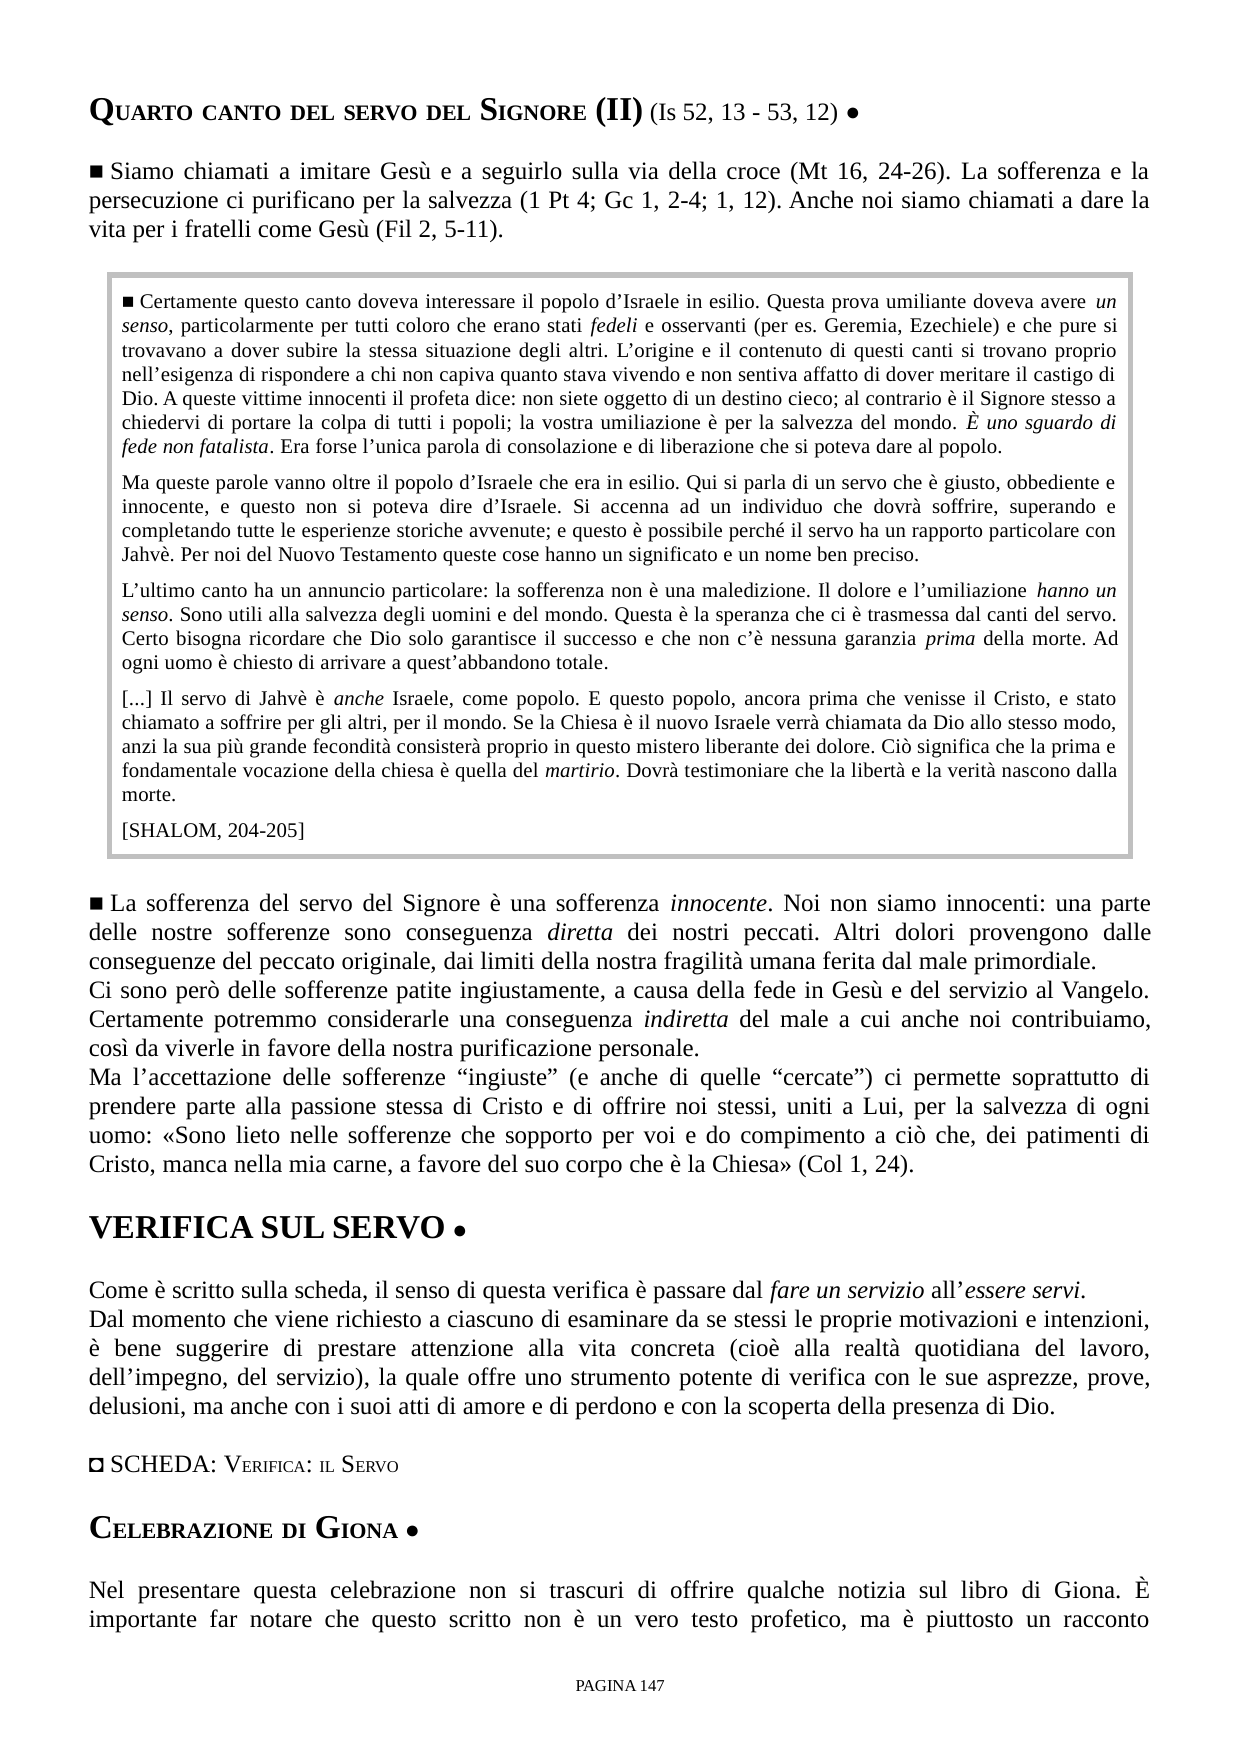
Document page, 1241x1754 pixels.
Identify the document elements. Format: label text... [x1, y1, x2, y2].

text ■ Siamo chiamati a imitare Gesù e a seguirlo sulla via della croce (Mt 16, 24-26). La sofferenza e la persecuzione ci purificano per la salvezza (1 Pt 4; Gc 1, 2-4; 1, 12). Anche noi siamo chiamati a dare la vita per i fratelli come Gesù (Fil 2, 5-11). [88, 156, 1152, 243]
text ■ La sofferenza del servo del Signore è una sofferenza innocente. Noi non siamo innocenti: una parte delle nostre sofferenze sono conseguenza diretta dei nostri peccati. Altri dolori provengono dalle conseguenze del peccato originale, dai limiti della nostra fragilità umana ferita dal male primordiale. [88, 888, 1152, 975]
text Ci sono però delle sofferenze patite ingiustamente, a causa della fede in Gesù e del servizio al Vangelo. Certamente potremmo considerarle una conseguenza indiretta del male a cui anche noi contribuiamo, così da viverle in favore della nostra purificazione personale. [88, 975, 1152, 1062]
table_header ■ Certamente questo canto doveva interessare il popolo d’Israele in esilio. Questa prova umiliante doveva avere un senso, particolarmente per tutti coloro che erano stati fedeli e osservanti (per es. Geremia, Ezechiele) e che pure si trovavano a dover subire la stessa situazione degli altri. L’origine e il contenuto di questi canti si trovano proprio nell’esigenza di rispondere a chi non capiva quanto stava vivendo e non sentiva affatto di dover meritare il castigo di Dio. A queste vittime innocenti il profeta dice: non siete oggetto di un destino cieco; al contrario è il Signore stesso a chiedervi di portare la colpa di tutti i popoli; la vostra umiliazione è per la salvezza del mondo. È uno sguardo di fede non fatalista. Era forse l’unica parola di consolazione e di liberazione che si poteva dare al popolo. Ma queste parole vanno oltre il popolo d’Israele che era in esilio. Qui si parla di un servo che è giusto, obbediente e innocente, e questo non si poteva dire d’Israele. Si accenna ad un individuo che dovrà soffrire, superando e completando tutte le esperienze storiche avvenute; e questo è possibile perché il servo ha un rapporto particolare con Jahvè. Per noi del Nuovo Testamento queste cose hanno un significato e un nome ben preciso. L’ultimo canto ha un annuncio particolare: la sofferenza non è una maledizione. Il dolore e l’umiliazione hanno un senso. Sono utili alla salvezza degli uomini e del mondo. Questa è la speranza che ci è trasmessa dal canti del servo. Certo bisogna ricordare che Dio solo garantisce il successo e che non c’è nessuna garanzia prima della morte. Ad ogni uomo è chiesto di arrivare a quest’abbandono totale. [...] Il servo di Jahvè è anche Israele, come popolo. E questo popolo, ancora prima che venisse il Cristo, e stato chiamato a soffrire per gli altri, per il mondo. Se la Chiesa è il nuovo Israele verrà chiamata da Dio allo stesso modo, anzi la sua più grande fecondità consisterà proprio in questo mistero liberante dei dolore. Ciò significa che la prima e fondamentale vocazione della chiesa è quella del martirio. Dovrà testimoniare che la libertà e la verità nascono dalla morte. [SHALOM, 204-205] [112, 278, 1128, 853]
text Dal momento che viene richiesto a ciascuno di esaminare da se stessi le proprie motivazioni e intenzioni, è bene suggerire di prestare attenzione alla vita concreta (cioè alla realtà quotidiana del lavoro, dell’impegno, del servizio), la quale offre uno strumento potente di verifica con le sue asprezze, prove, delusioni, ma anche con i suoi atti di amore e di perdono e con la scoperta della presenza di Dio. [88, 1304, 1152, 1420]
text Come è scritto sulla scheda, il senso di questa verifica è passare dal fare un servizio all’essere servi. [88, 1275, 1152, 1304]
text Quarto canto del servo del Signore (II) (Is 52, 13 - 53, 12) ● [88, 88, 1152, 127]
text VERIFICA SUL SERVO ● [88, 1207, 1152, 1246]
text Celebrazione di Giona ● [88, 1507, 1152, 1546]
text ◘ SCHEDA: Verifica: il Servo [88, 1449, 1152, 1478]
text Ma l’accettazione delle sofferenze “ingiuste” (e anche di quelle “cercate”) ci permette soprattutto di prendere parte alla passione stessa di Cristo e di offrire noi stessi, uniti a Lui, per la salvezza di ogni uomo: «Sono lieto nelle sofferenze che sopporto per voi e do compimento a ciò che, dei patimenti di Cristo, manca nella mia carne, a favore del suo corpo che è la Chiesa» (Col 1, 24). [88, 1062, 1152, 1178]
text Nel presentare questa celebrazione non si trascuri di offrire qualche notizia sul libro di Giona. È importante far notare che questo scritto non è un vero testo profetico, ma è piuttosto un racconto [88, 1575, 1152, 1633]
